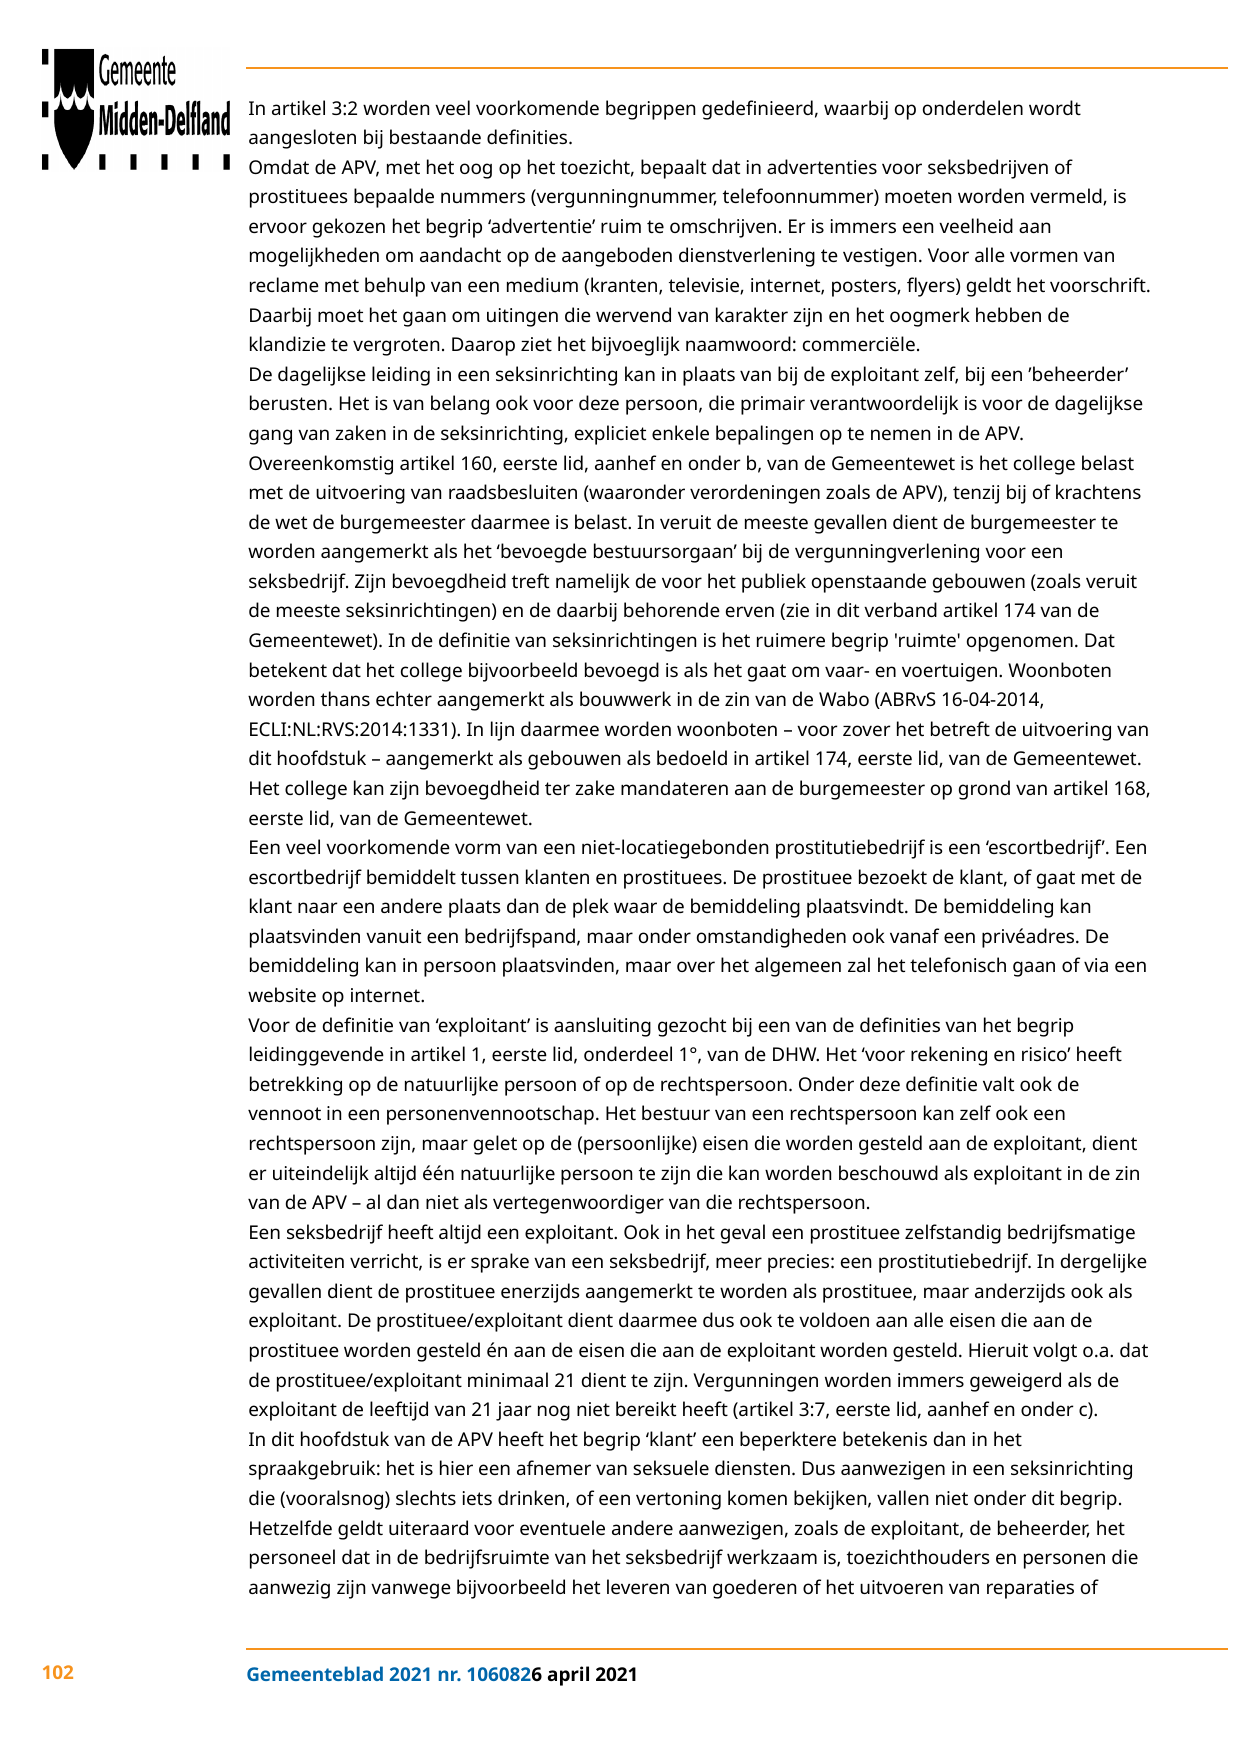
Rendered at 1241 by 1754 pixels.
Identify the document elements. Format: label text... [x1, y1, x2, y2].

text Een veel voorkomende vorm van een niet-locatiegebonden prostitutiebedrijf is een ‘escortbedrijf’. Een escortbedrijf bemiddelt tussen klanten en prostituees. De prostituee bezoekt de klant, of gaat met de klant naar een andere plaats dan de plek waar de bemiddeling plaatsvindt. De bemiddeling kan plaatsvinden vanuit een bedrijfspand, maar onder omstandigheden ook vanaf een privéadres. De bemiddeling kan in persoon plaatsvinden, maar over het algemeen zal het telefonisch gaan of via een website op internet. [248, 834, 1152, 1008]
text Een seksbedrijf heeft altijd een exploitant. Ook in het geval een prostituee zelfstandig bedrijfsmatige activiteiten verricht, is er sprake van een seksbedrijf, meer precies: een prostitutiebedrijf. In dergelijke gevallen dient de prostituee enerzijds aangemerkt te worden als prostituee, maar anderzijds ook als exploitant. De prostituee/exploitant dient daarmee dus ook te voldoen aan alle eisen die aan de prostituee worden gesteld én aan de eisen die aan de exploitant worden gesteld. Hieruit volgt o.a. dat de prostituee/exploitant minimaal 21 dient te zijn. Vergunningen worden immers geweigerd als de exploitant de leeftijd van 21 jaar nog niet bereikt heeft (artikel 3:7, eerste lid, aanhef en onder c). [248, 1219, 1152, 1422]
text Voor de definitie van ‘exploitant’ is aansluiting gezocht bij een van de definities van het begrip leidinggevende in artikel 1, eerste lid, onderdeel 1°, van de DHW. Het ‘voor rekening en risico’ heeft betrekking op de natuurlijke persoon of op de rechtspersoon. Onder deze definitie valt ook de vennoot in een personenvennootschap. Het bestuur van een rechtspersoon kan zelf ook een rechtspersoon zijn, maar gelet op de (persoonlijke) eisen die worden gesteld aan de exploitant, dient er uiteindelijk altijd één natuurlijke persoon te zijn die kan worden beschouwd als exploitant in de zin van de APV – al dan niet als vertegenwoordiger van die rechtspersoon. [248, 1012, 1152, 1215]
text Overeenkomstig artikel 160, eerste lid, aanhef en onder b, van de Gemeentewet is het college belast met de uitvoering van raadsbesluiten (waaronder verordeningen zoals de APV), tenzij bij of krachtens de wet de burgemeester daarmee is belast. In veruit de meeste gevallen dient de burgemeester te worden aangemerkt als het ‘bevoegde bestuursorgaan’ bij de vergunningverlening voor een seksbedrijf. Zijn bevoegdheid treft namelijk de voor het publiek openstaande gebouwen (zoals veruit de meeste seksinrichtingen) en de daarbij behorende erven (zie in dit verband artikel 174 van de Gemeentewet). In de definitie van seksinrichtingen is het ruimere begrip 'ruimte' opgenomen. Dat betekent dat het college bijvoorbeeld bevoegd is als het gaat om vaar- en voertuigen. Woonboten worden thans echter aangemerkt als bouwwerk in de zin van de Wabo (ABRvS 16-04-2014, ECLI:NL:RVS:2014:1331). In lijn daarmee worden woonboten – voor zover het betreft de uitvoering van dit hoofdstuk – aangemerkt als gebouwen als bedoeld in artikel 174, eerste lid, van de Gemeentewet. Het college kan zijn bevoegdheid ter zake mandateren aan de burgemeester op grond van artikel 168, eerste lid, van de Gemeentewet. [248, 450, 1152, 831]
text In dit hoofdstuk van de APV heeft het begrip ‘klant’ een beperktere betekenis dan in het spraakgebruik: het is hier een afnemer van seksuele diensten. Dus aanwezigen in een seksinrichting die (vooralsnog) slechts iets drinken, of een vertoning komen bekijken, vallen niet onder dit begrip. Hetzelfde geldt uiteraard voor eventuele andere aanwezigen, zoals de exploitant, de beheerder, het personeel dat in de bedrijfsruimte van het seksbedrijf werkzaam is, toezichthouders en personen die aanwezig zijn vanwege bijvoorbeeld het leveren van goederen of het uitvoeren van reparaties of [248, 1426, 1152, 1600]
picture [41, 47, 231, 172]
text De dagelijkse leiding in een seksinrichting kan in plaats van bij de exploitant zelf, bij een ’beheerder’ berusten. Het is van belang ook voor deze persoon, die primair verantwoordelijk is voor de dagelijkse gang van zaken in de seksinrichting, expliciet enkele bepalingen op te nemen in de APV. [248, 361, 1152, 446]
text Omdat de APV, met het oog op het toezicht, bepaalt dat in advertenties voor seksbedrijven of prostituees bepaalde nummers (vergunningnummer, telefoonnummer) moeten worden vermeld, is ervoor gekozen het begrip ‘advertentie’ ruim te omschrijven. Er is immers een veelheid aan mogelijkheden om aandacht op de aangeboden dienstverlening te vestigen. Voor alle vormen van reclame met behulp van een medium (kranten, televisie, internet, posters, flyers) geldt het voorschrift. Daarbij moet het gaan om uitingen die wervend van karakter zijn en het oogmerk hebben de klandizie te vergroten. Daarop ziet het bijvoeglijk naamwoord: commerciële. [248, 154, 1152, 357]
text In artikel 3:2 worden veel voorkomende begrippen gedefinieerd, waarbij op onderdelen wordt aangesloten bij bestaande definities. [248, 95, 1152, 150]
